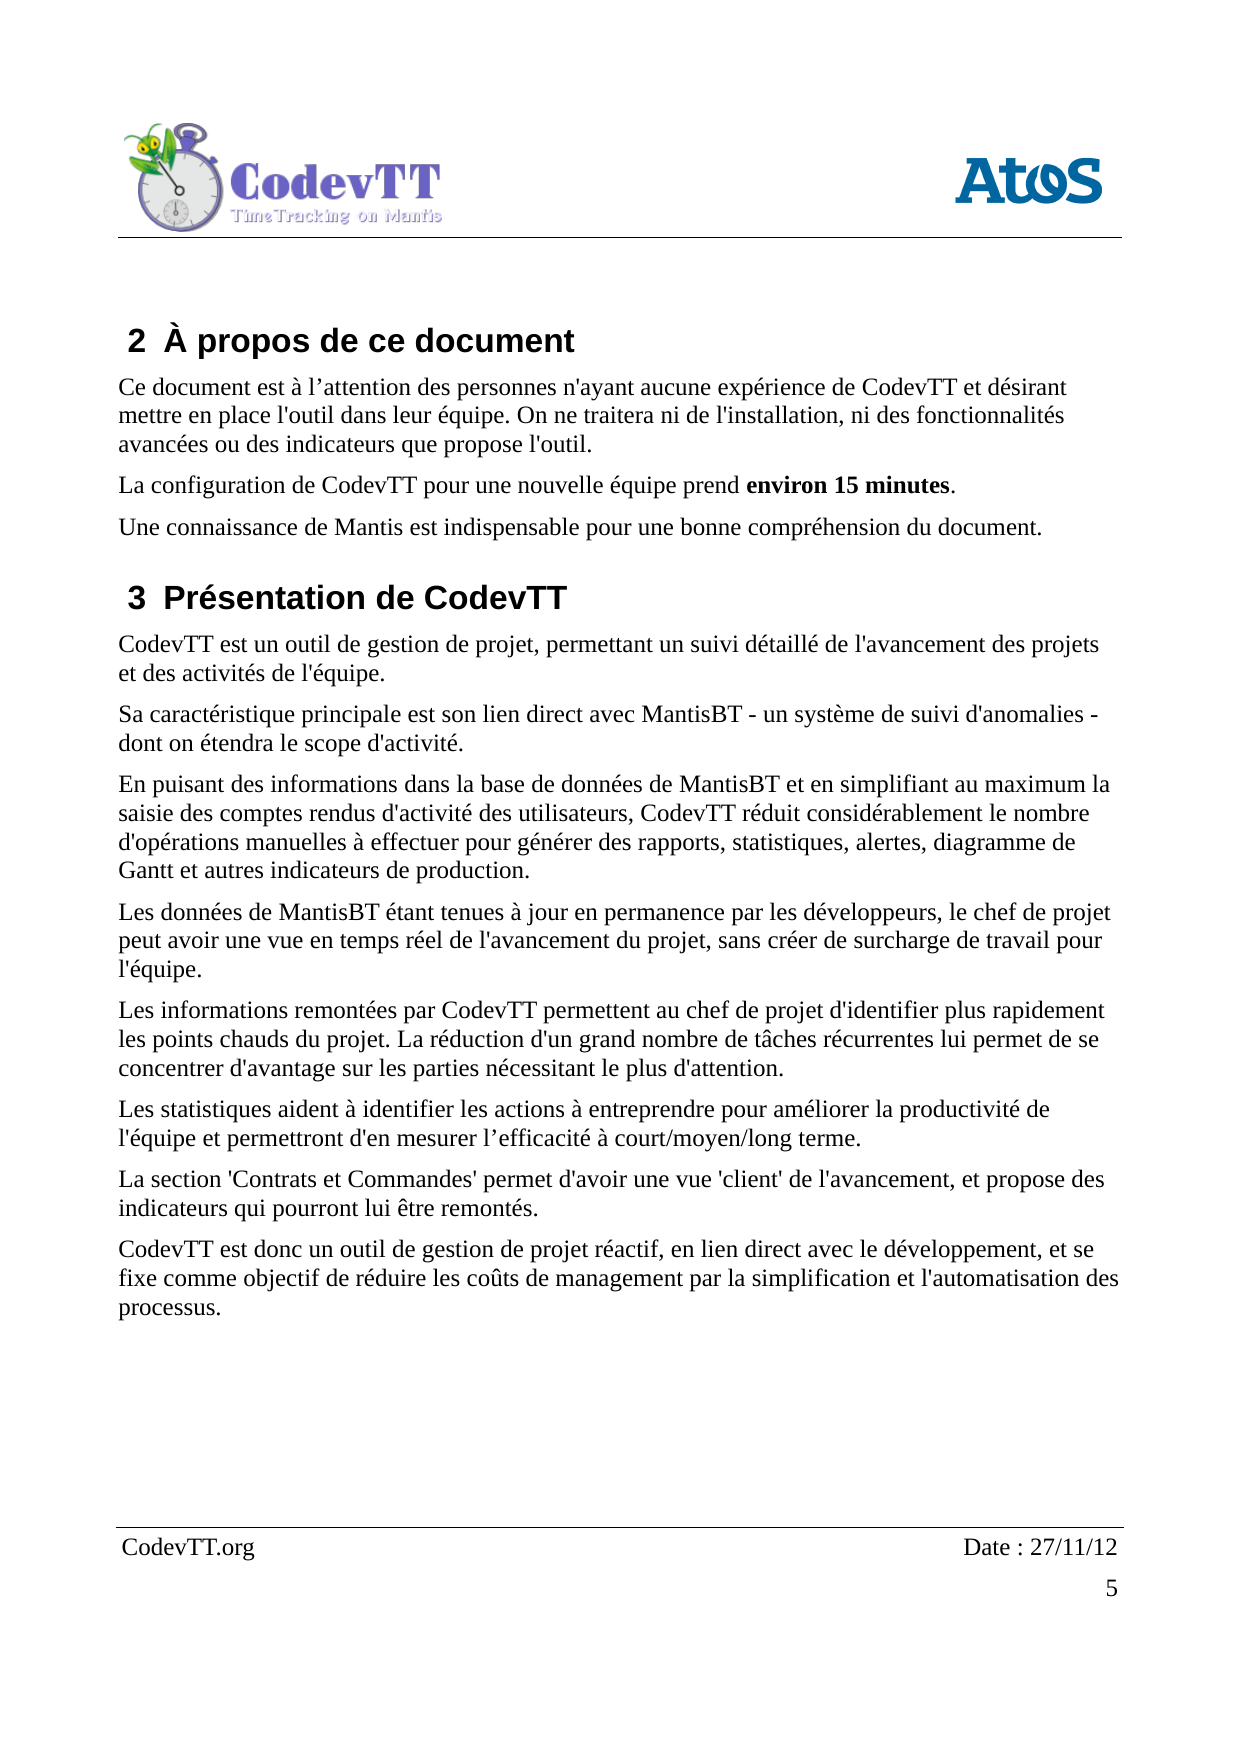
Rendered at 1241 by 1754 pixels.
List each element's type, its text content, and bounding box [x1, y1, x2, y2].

text CodevTT est un outil de gestion de projet, permettant un suivi détaillé de l'avancement des projets et des activités de l'équipe. [118, 629, 1122, 687]
text Une connaissance de Mantis est indispensable pour une bonne compréhension du document. [118, 512, 1122, 541]
text CodevTT est donc un outil de gestion de projet réactif, en lien direct avec le développement, et se fixe comme objectif de réduire les coûts de management par la simplification et l'automatisation des processus. [118, 1234, 1122, 1320]
subtitle À propos de ce document [118, 321, 1122, 359]
text Les données de MantisBT étant tenues à jour en permanence par les développeurs, le chef de projet peut avoir une vue en temps réel de l'avancement du projet, sans créer de surcharge de travail pour l'équipe. [118, 897, 1122, 983]
text La section 'Contrats et Commandes' permet d'avoir une vue 'client' de l'avancement, et propose des indicateurs qui pourront lui être remontés. [118, 1164, 1122, 1222]
picture [123, 123, 447, 232]
text La configuration de CodevTT pour une nouvelle équipe prend environ 15 minutes. [118, 471, 1122, 499]
subtitle Présentation de CodevTT [118, 578, 1122, 617]
text Les statistiques aident à identifier les actions à entreprendre pour améliorer la productivité de l'équipe et permettront d'en mesurer l’efficacité à court/moyen/long terme. [118, 1094, 1122, 1152]
text Ce document est à l’attention des personnes n'ayant aucune expérience de CodevTT et désirant mettre en place l'outil dans leur équipe. On ne traitera ni de l'installation, ni des fonctionnalités avancées ou des indicateurs que propose l'outil. [118, 372, 1122, 458]
text En puisant des informations dans la base de données de MantisBT et en simplifiant au maximum la saisie des comptes rendus d'activité des utilisateurs, CodevTT réduit considérablement le nombre d'opérations manuelles à effectuer pour générer des rapports, statistiques, alertes, diagramme de Gantt et autres indicateurs de production. [118, 769, 1122, 884]
picture [953, 156, 1103, 205]
text Sa caractéristique principale est son lien direct avec MantisBT - un système de suivi d'anomalies - dont on étendra le scope d'activité. [118, 699, 1122, 757]
text Les informations remontées par CodevTT permettent au chef de projet d'identifier plus rapidement les points chauds du projet. La réduction d'un grand nombre de tâches récurrentes lui permet de se concentrer d'avantage sur les parties nécessitant le plus d'attention. [118, 995, 1122, 1082]
